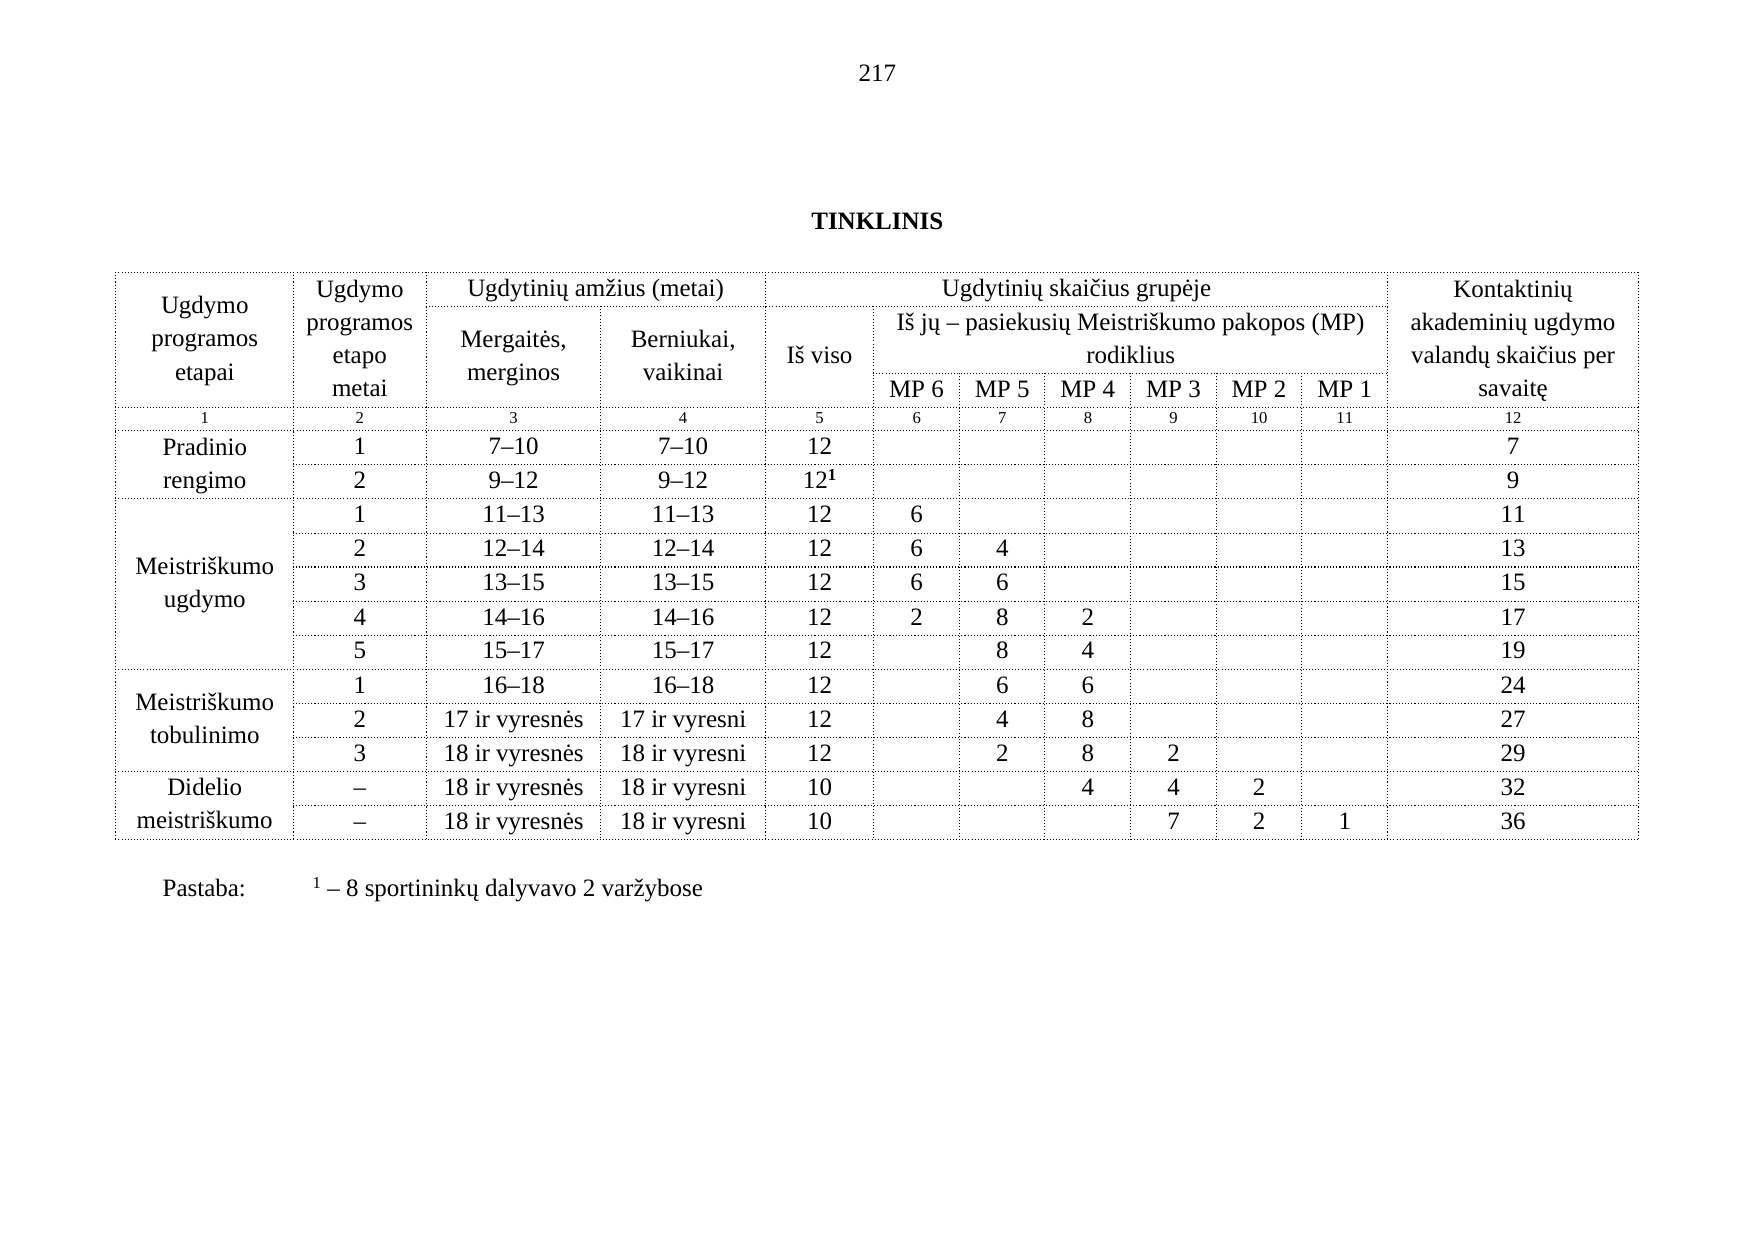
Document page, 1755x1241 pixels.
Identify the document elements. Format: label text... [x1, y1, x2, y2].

text TINKLINIS [118, 206, 1636, 235]
text Pastaba: 1 – 8 sportininkų dalyvavo 2 varžybose [162, 873, 1580, 902]
